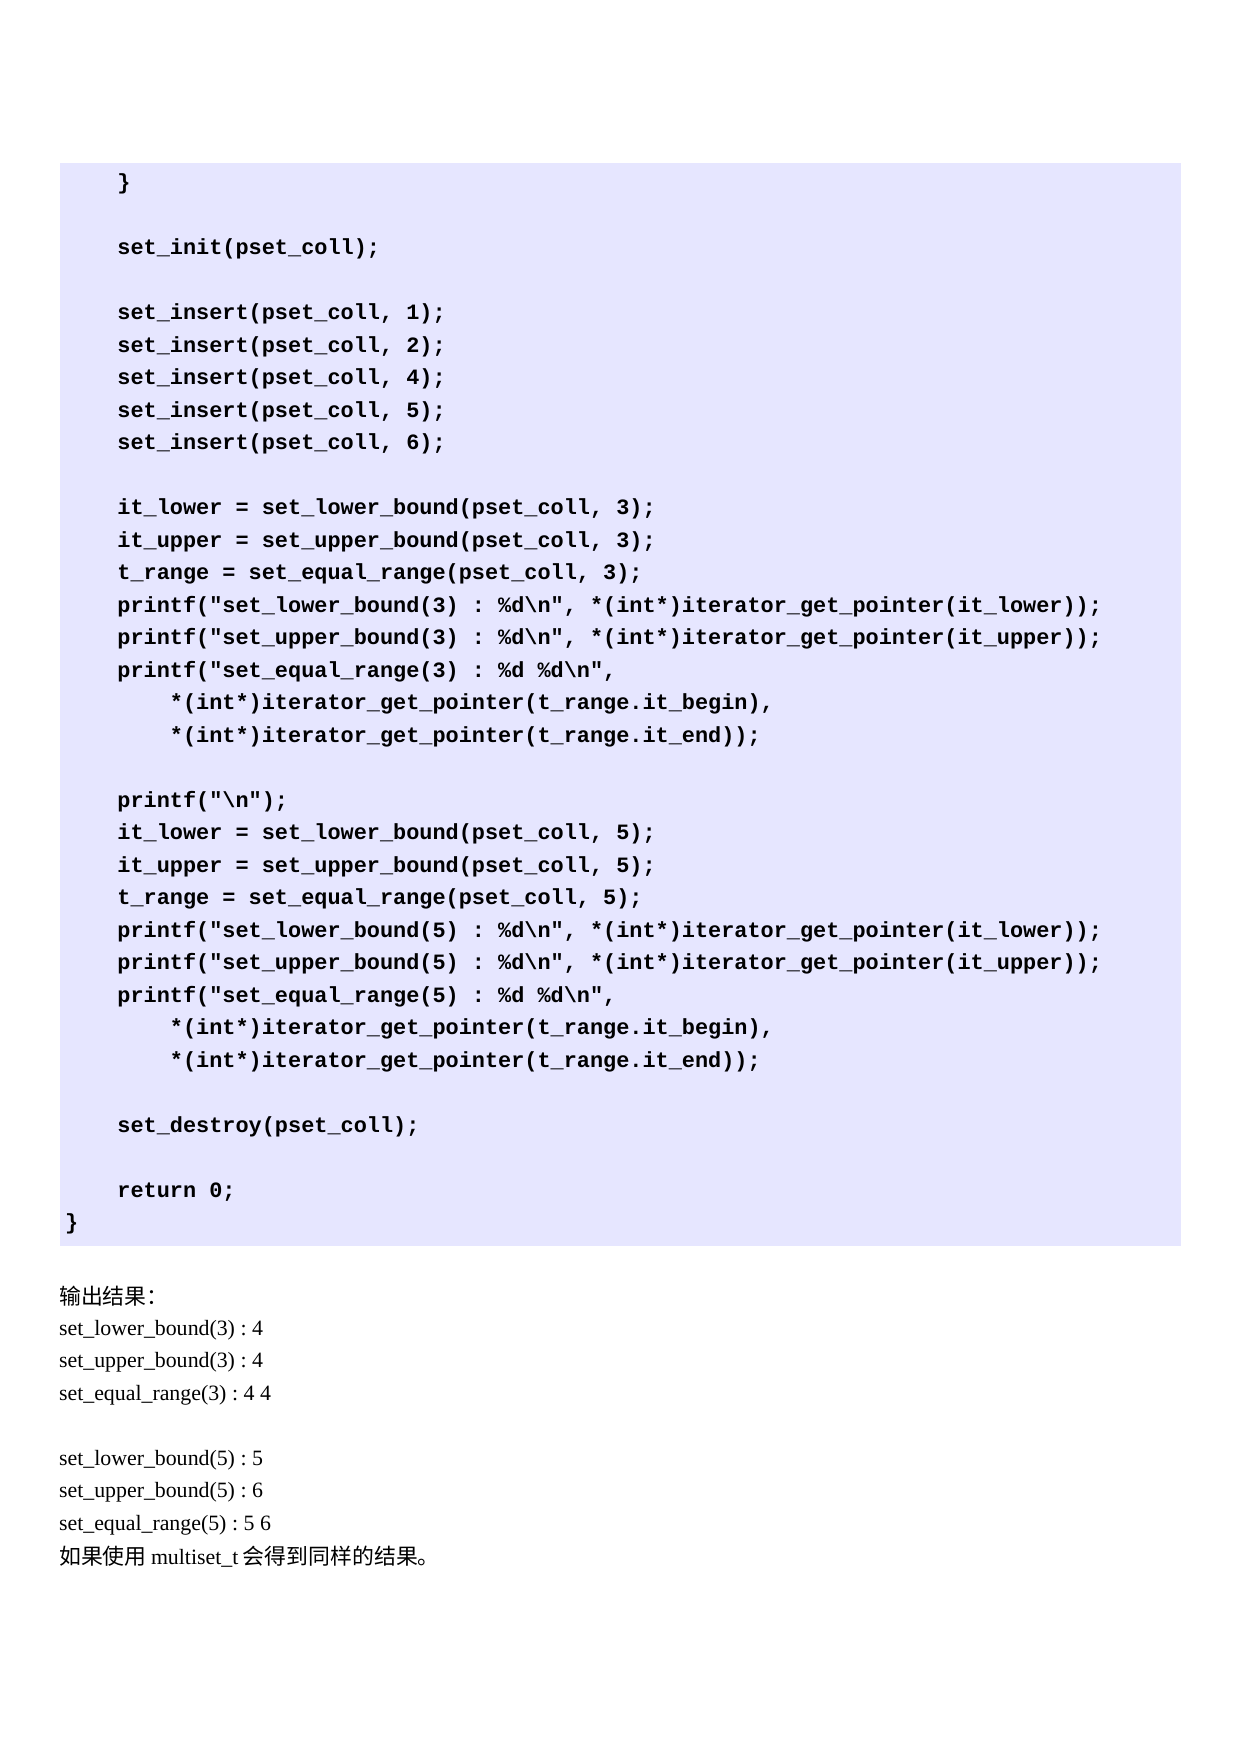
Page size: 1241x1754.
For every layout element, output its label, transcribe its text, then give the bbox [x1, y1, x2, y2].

text 如果使用multiset_t会得到同样的结果。 [59, 1538, 1181, 1571]
text 输出结果： [59, 1278, 1181, 1311]
text set_equal_range(5) : 5 6 [59, 1506, 1181, 1538]
table_header } set_init(pset_coll); set_insert(pset_coll, 1); set_insert(pset_coll, 2); set_insert(pset_coll, 4); set_insert(pset_coll, 5); set_insert(pset_coll, 6); it_lower = set_lower_bound(pset_coll, 3); it_upper = set_upper_bound(pset_coll, 3); t_range = set_equal_range(pset_coll, 3); printf("set_lower_bound(3) : %d\n", *(int*)iterator_get_pointer(it_lower)); printf("set_upper_bound(3) : %d\n", *(int*)iterator_get_pointer(it_upper)); printf("set_equal_range(3) : %d %d\n", *(int*)iterator_get_pointer(t_range.it_begin), *(int*)iterator_get_pointer(t_range.it_end)); printf("\n"); it_lower = set_lower_bound(pset_coll, 5); it_upper = set_upper_bound(pset_coll, 5); t_range = set_equal_range(pset_coll, 5); printf("set_lower_bound(5) : %d\n", *(int*)iterator_get_pointer(it_lower)); printf("set_upper_bound(5) : %d\n", *(int*)iterator_get_pointer(it_upper)); printf("set_equal_range(5) : %d %d\n", *(int*)iterator_get_pointer(t_range.it_begin), *(int*)iterator_get_pointer(t_range.it_end)); set_destroy(pset_coll); return 0; } [60, 163, 1181, 1246]
text set_lower_bound(5) : 5 [59, 1441, 1181, 1473]
text set_upper_bound(3) : 4 [59, 1343, 1181, 1376]
text set_equal_range(3) : 4 4 [59, 1376, 1181, 1408]
text set_upper_bound(5) : 6 [59, 1473, 1181, 1506]
text set_lower_bound(3) : 4 [59, 1311, 1181, 1343]
